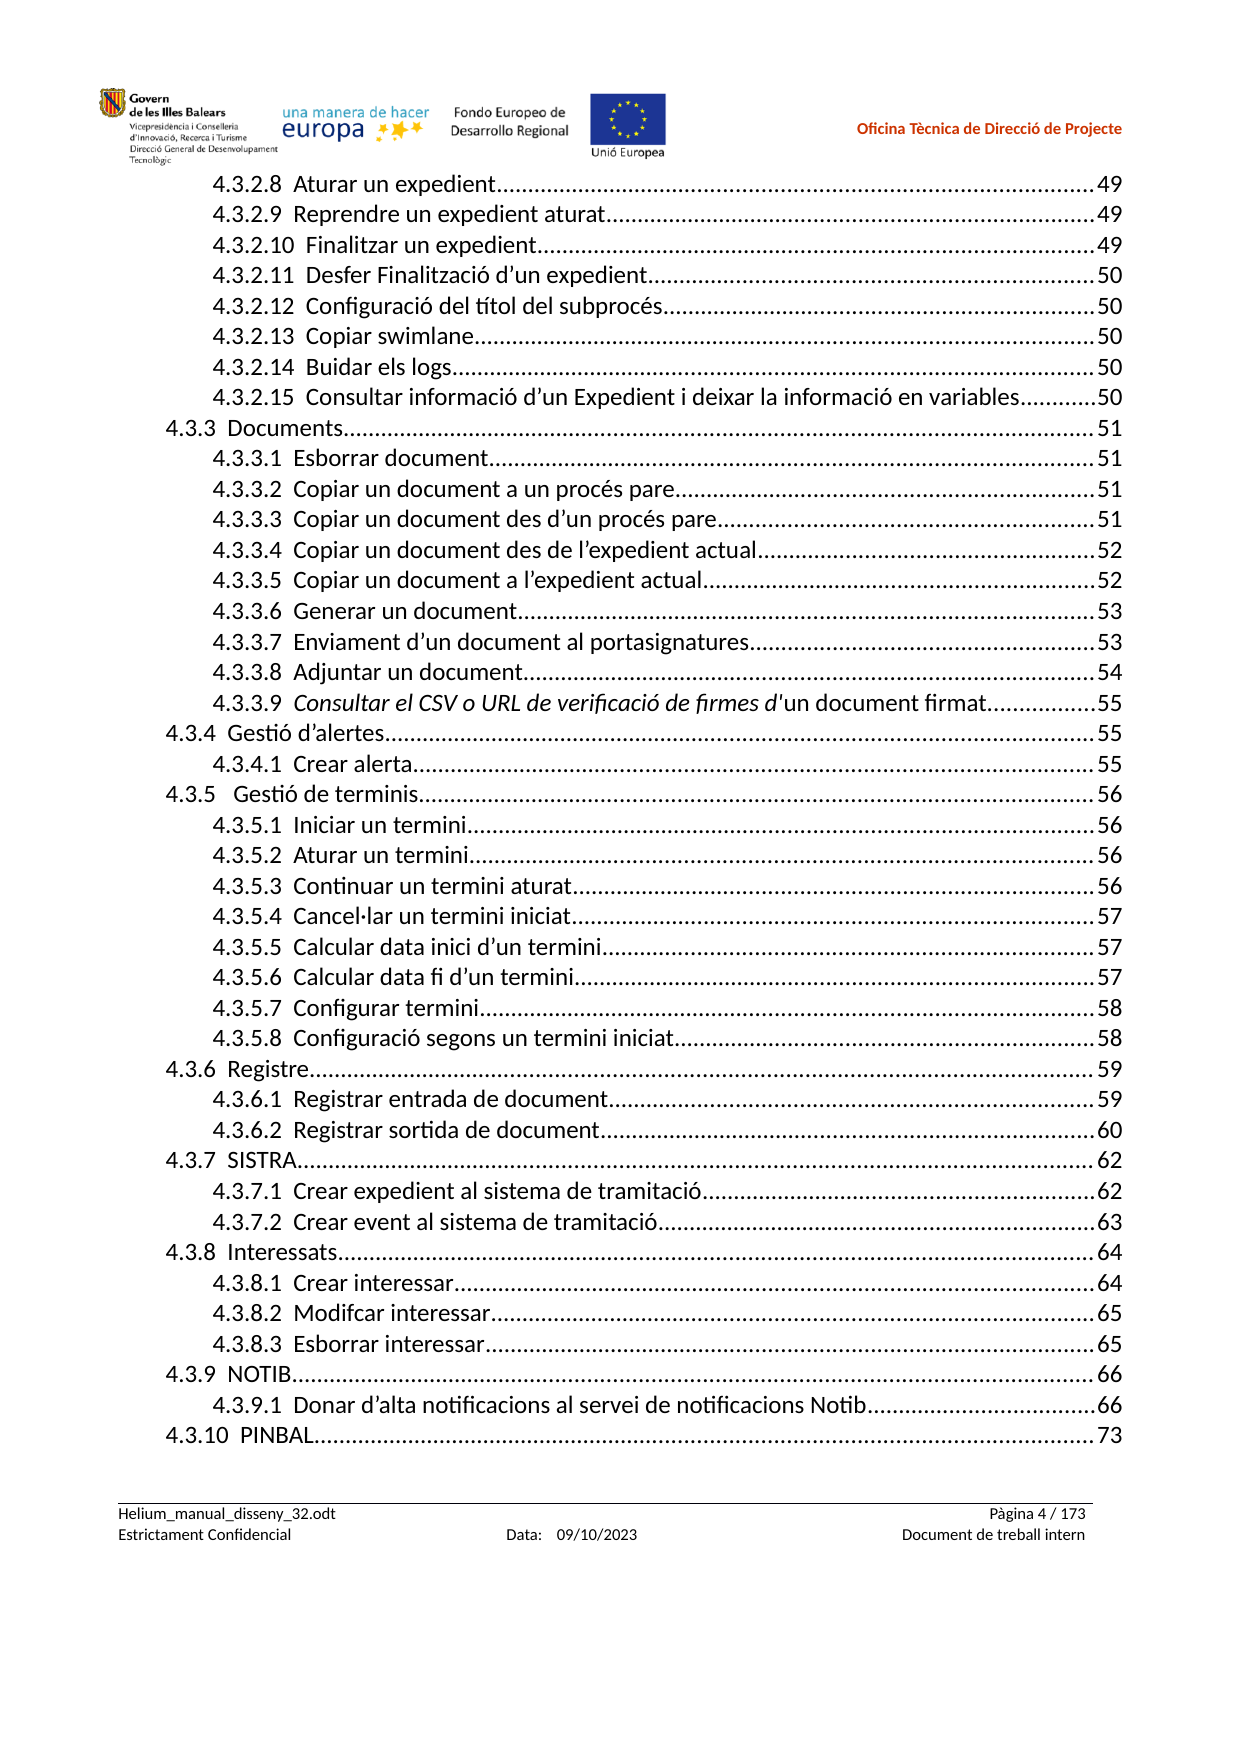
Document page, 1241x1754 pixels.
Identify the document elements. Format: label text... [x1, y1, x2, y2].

text 4.3.6.1 Registrar entrada de document 59 [207, 1083, 1122, 1114]
text 4.3.10 PINBAL 73 [160, 1419, 1122, 1450]
text 4.3.3.2 Copiar un document a un procés pare 51 [207, 473, 1122, 504]
text 4.3.2.11 Desfer Finalització d’un expedient 50 [207, 259, 1122, 290]
text 4.3.6.2 Registrar sortida de document 60 [207, 1114, 1122, 1144]
text 4.3.5.5 Calcular data inici d’un termini 57 [207, 931, 1122, 961]
text 4.3.5.1 Iniciar un termini 56 [207, 809, 1122, 839]
text 4.3.3.3 Copiar un document des d’un procés pare 51 [207, 504, 1122, 534]
text 4.3.3.8 Adjuntar un document 54 [207, 656, 1122, 687]
text 4.3.9 NOTIB 66 [160, 1358, 1122, 1389]
text 4.3.3.6 Generar un document 53 [207, 595, 1122, 626]
text 4.3.8.3 Esborrar interessar 65 [207, 1328, 1122, 1358]
text 4.3.3 Documents 51 [160, 412, 1122, 443]
text 4.3.3.1 Esborrar document 51 [207, 443, 1122, 473]
text 4.3.5.3 Continuar un termini aturat 56 [207, 870, 1122, 900]
picture [99, 87, 668, 166]
text 4.3.7.2 Crear event al sistema de tramitació 63 [207, 1206, 1122, 1236]
text 4.3.2.8 Aturar un expedient 49 [207, 168, 1122, 198]
text 4.3.3.9 Consultar el CSV o URL de verificació de firmes d'un document firmat 55 [207, 687, 1122, 717]
text 4.3.2.9 Reprendre un expedient aturat 49 [207, 198, 1122, 229]
text 4.3.5.4 Cancel·lar un termini iniciat 57 [207, 900, 1122, 931]
text 4.3.7 SISTRA 62 [160, 1144, 1122, 1175]
text 4.3.9.1 Donar d’alta notificacions al servei de notificacions Notib 66 [207, 1389, 1122, 1419]
text 4.3.5.2 Aturar un termini 56 [207, 839, 1122, 870]
text 4.3.7.1 Crear expedient al sistema de tramitació 62 [207, 1175, 1122, 1206]
text 4.3.2.13 Copiar swimlane 50 [207, 321, 1122, 351]
text 4.3.5.6 Calcular data fi d’un termini 57 [207, 961, 1122, 992]
text 4.3.3.4 Copiar un document des de l’expedient actual 52 [207, 534, 1122, 565]
text 4.3.2.14 Buidar els logs 50 [207, 351, 1122, 382]
text 4.3.5.7 Configurar termini 58 [207, 992, 1122, 1022]
text 4.3.8.1 Crear interessar 64 [207, 1267, 1122, 1297]
text 4.3.3.5 Copiar un document a l’expedient actual 52 [207, 565, 1122, 595]
text 4.3.8.2 Modifcar interessar 65 [207, 1297, 1122, 1328]
text 4.3.4.1 Crear alerta 55 [207, 748, 1122, 778]
text 4.3.2.12 Configuració del títol del subprocés 50 [207, 290, 1122, 321]
text 4.3.8 Interessats 64 [160, 1236, 1122, 1267]
text 4.3.3.7 Enviament d’un document al portasignatures 53 [207, 626, 1122, 656]
text 4.3.5.8 Configuració segons un termini iniciat 58 [207, 1022, 1122, 1053]
text 4.3.4 Gestió d’alertes 55 [160, 717, 1122, 748]
text 4.3.5 Gestió de terminis 56 [160, 778, 1122, 809]
text 4.3.6 Registre 59 [160, 1053, 1122, 1083]
text 4.3.2.10 Finalitzar un expedient 49 [207, 229, 1122, 259]
text 4.3.2.15 Consultar informació d’un Expedient i deixar la informació en variables 50 [207, 382, 1122, 412]
